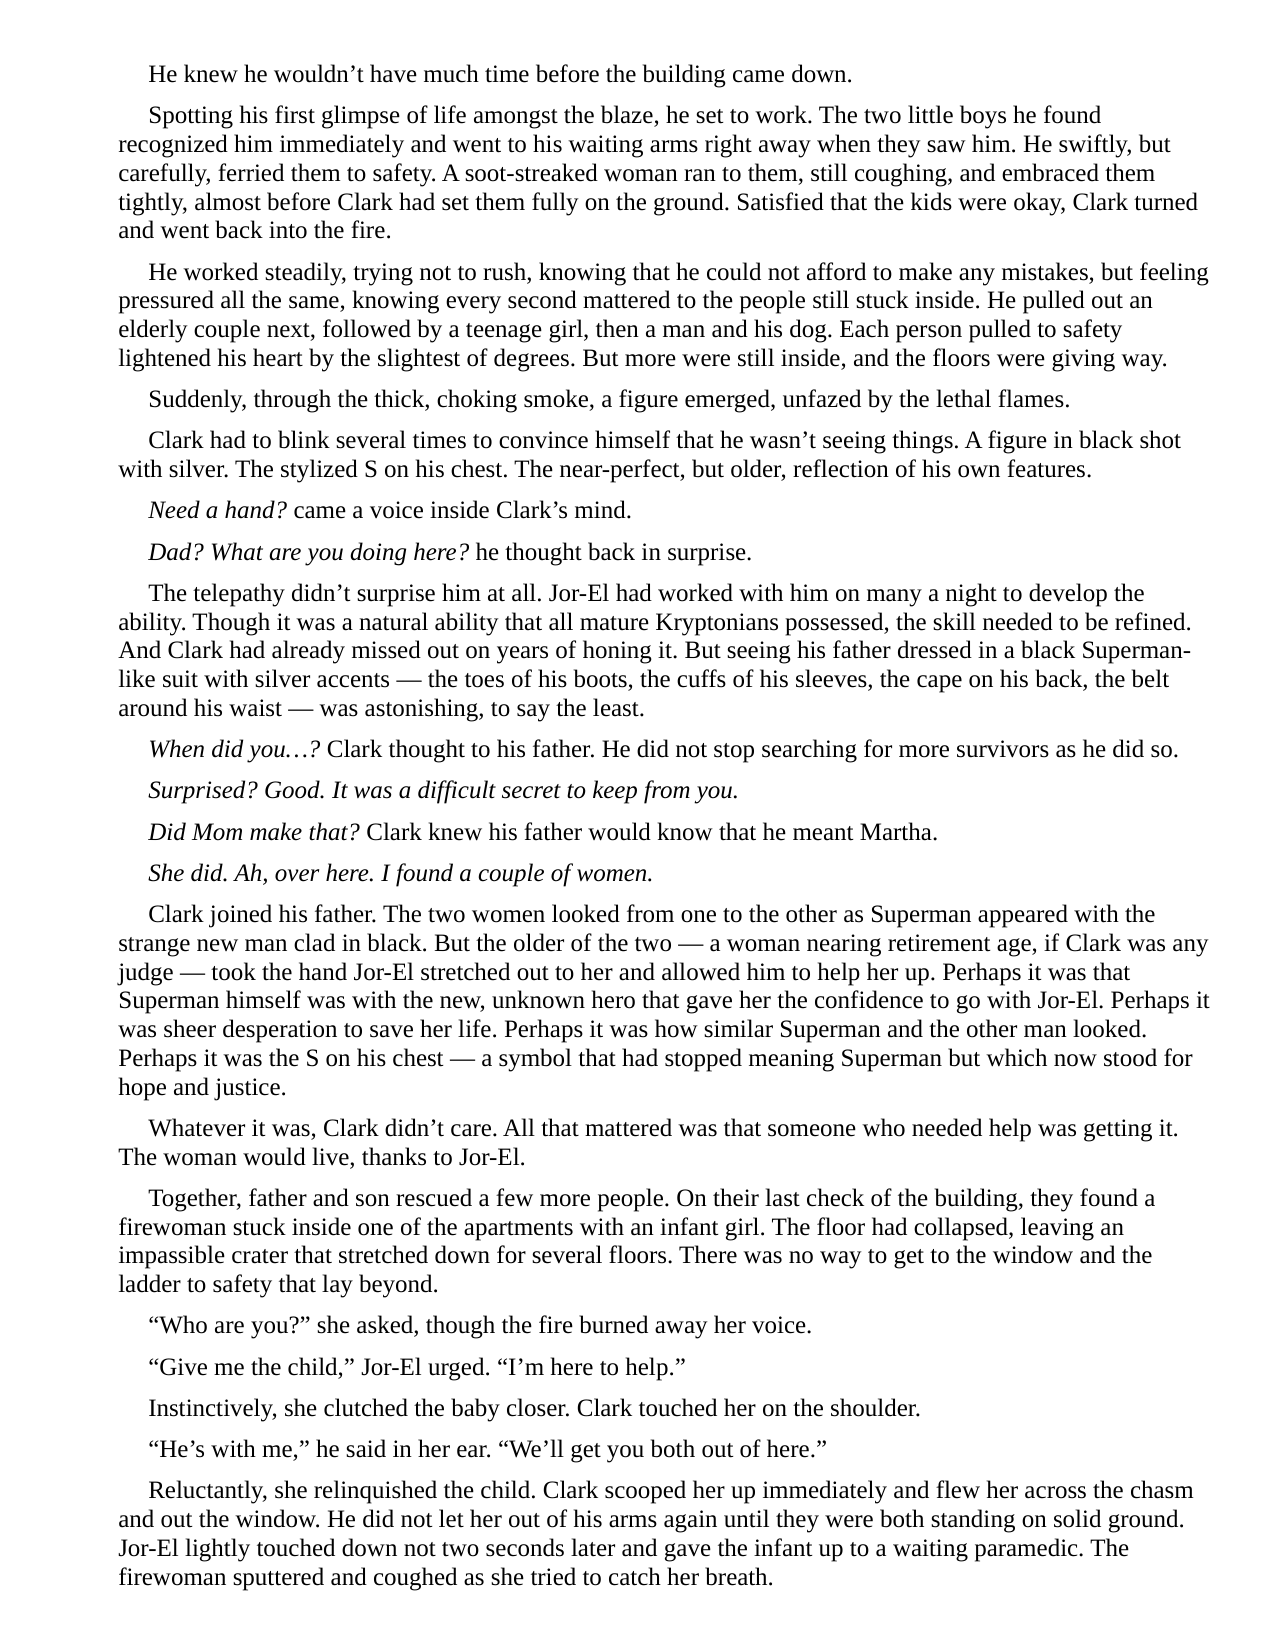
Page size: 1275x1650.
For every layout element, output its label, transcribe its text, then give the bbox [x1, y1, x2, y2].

text He worked steadily, trying not to rush, knowing that he could not afford to make any mistakes, but feeling pressured all the same, knowing every second mattered to the people still stuck inside. He pulled out an elderly couple next, followed by a teenage girl, then a man and his dog. Each person pulled to safety lightened his heart by the slightest of degrees. But more were still inside, and the floors were giving way. [118, 257, 1216, 372]
text She did. Ah, over here. I found a couple of women. [118, 858, 1216, 887]
text When did you…? Clark thought to his father. He did not stop searching for more survivors as he did so. [118, 734, 1216, 763]
text Clark had to blink several times to convince himself that he wasn’t seeing things. A figure in black shot with silver. The stylized S on his chest. The near-perfect, but older, reflection of his own features. [118, 425, 1216, 483]
text Reluctantly, she relinquished the child. Clark scooped her up immediately and flew her across the chasm and out the window. He did not let her out of his arms again until they were both standing on solid ground. Jor-El lightly touched down not two seconds later and gave the infant up to a waiting paramedic. The firewoman sputtered and coughed as she tried to catch her breath. [118, 1475, 1216, 1590]
text The telepathy didn’t surprise him at all. Jor-El had worked with him on many a night to develop the ability. Though it was a natural ability that all mature Kryptonians possessed, the skill needed to be refined. And Clark had already missed out on years of honing it. But seeing his father dressed in a black Superman-like suit with silver accents — the toes of his boots, the cuffs of his sleeves, the cape on his back, the belt around his waist — was astonishing, to say the least. [118, 578, 1216, 722]
text Did Mom make that? Clark knew his father would know that he meant Martha. [118, 817, 1216, 845]
text Instinctively, she clutched the baby closer. Clark touched her on the shoulder. [118, 1393, 1216, 1422]
text He knew he wouldn’t have much time before the building came down. [118, 59, 1216, 88]
text “Give me the child,” Jor-El urged. “I’m here to help.” [118, 1352, 1216, 1380]
text “He’s with me,” he said in her ear. “We’ll get you both out of here.” [118, 1434, 1216, 1463]
text Suddenly, through the thick, choking smoke, a figure emerged, unfazed by the lethal flames. [118, 384, 1216, 413]
text Surprised? Good. It was a difficult secret to keep from you. [118, 775, 1216, 804]
text Whatever it was, Clark didn’t care. All that mattered was that someone who needed help was getting it. The woman would live, thanks to Jor-El. [118, 1113, 1216, 1170]
text Together, father and son rescued a few more people. On their last check of the building, they found a firewoman stuck inside one of the apartments with an infant girl. The floor had collapsed, leaving an impassible crater that stretched down for several floors. There was no way to get to the window and the ladder to safety that lay beyond. [118, 1183, 1216, 1298]
text Spotting his first glimpse of life amongst the blaze, he set to work. The two little boys he found recognized him immediately and went to his waiting arms right away when they saw him. He swiftly, but carefully, ferried them to safety. A soot-streaked woman ran to them, still coughing, and embraced them tightly, almost before Clark had set them fully on the ground. Satisfied that the kids were okay, Clark turned and went back into the fire. [118, 100, 1216, 244]
text Dad? What are you doing here? he thought back in surprise. [118, 537, 1216, 565]
text “Who are you?” she asked, though the fire burned away her voice. [118, 1310, 1216, 1339]
text Need a hand? came a voice inside Clark’s mind. [118, 495, 1216, 524]
text Clark joined his father. The two women looked from one to the other as Superman appeared with the strange new man clad in black. But the older of the two — a woman nearing retirement age, if Clark was any judge — took the hand Jor-El stretched out to her and allowed him to help her up. Perhaps it was that Superman himself was with the new, unknown hero that gave her the confidence to go with Jor-El. Perhaps it was sheer desperation to save her life. Perhaps it was how similar Superman and the other man looked. Perhaps it was the S on his chest — a symbol that had stopped meaning Superman but which now stood for hope and justice. [118, 899, 1216, 1100]
